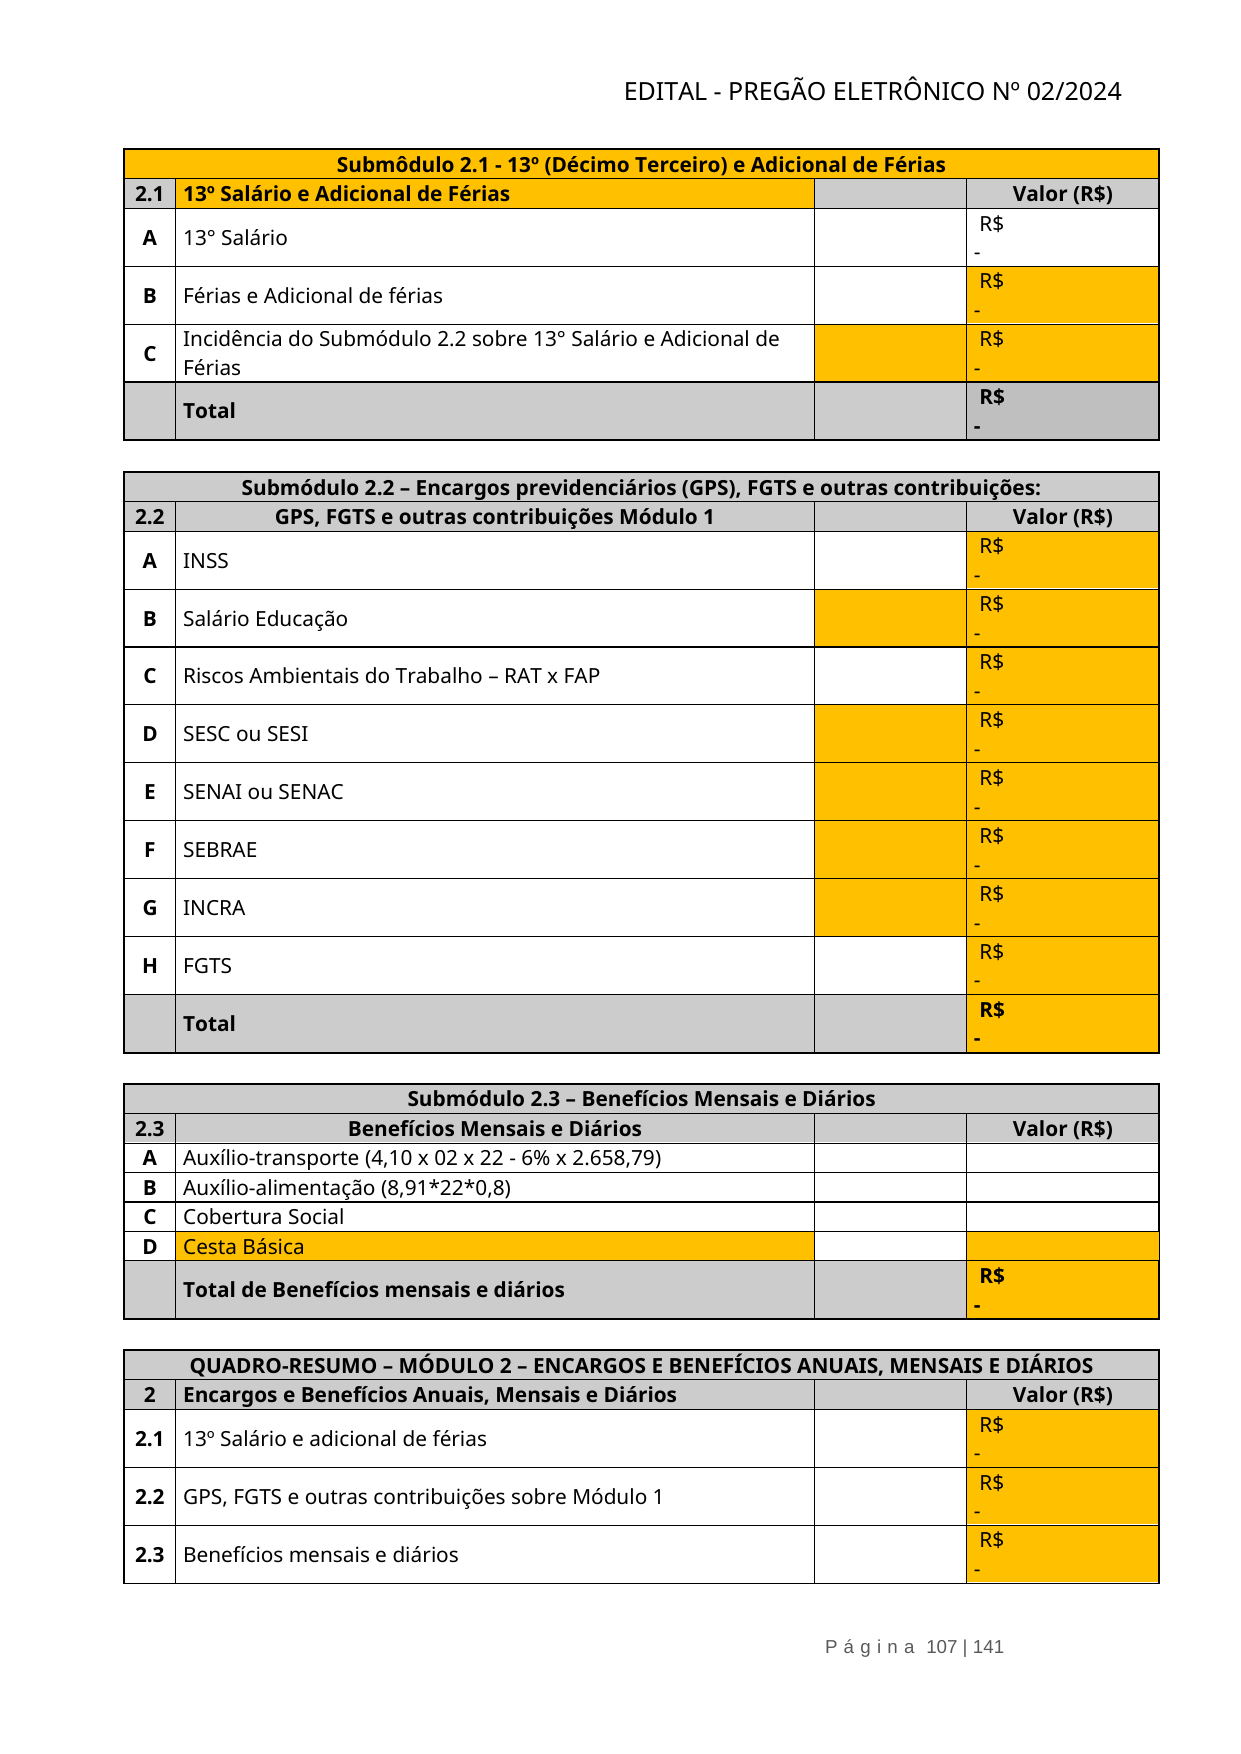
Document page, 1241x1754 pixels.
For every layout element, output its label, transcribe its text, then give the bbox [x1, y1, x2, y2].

table_cell 2.3 [125, 1526, 175, 1582]
table_cell 2.2 [125, 502, 175, 531]
table_cell R$ - [967, 267, 1158, 323]
table_cell Total de Benefícios mensais e diários [176, 1261, 814, 1318]
table_cell [176, 1320, 814, 1349]
table_cell [815, 179, 966, 208]
table_cell [814, 441, 966, 471]
table_cell R$ - [967, 648, 1158, 704]
table_cell Valor (R$) [967, 1380, 1158, 1409]
table_cell C [125, 1203, 175, 1231]
table_cell SENAI ou SENAC [176, 763, 814, 820]
table_cell SEBRAE [176, 821, 814, 878]
table_cell D [125, 1232, 175, 1260]
table_cell [814, 1320, 966, 1349]
table_cell R$ - [967, 821, 1158, 878]
table_cell 2.1 [125, 179, 175, 208]
table_cell Encargos e Benefícios Anuais, Mensais e Diários [176, 1380, 814, 1409]
table_cell [815, 1114, 966, 1142]
table_cell [815, 1232, 966, 1260]
table_cell [176, 1054, 814, 1082]
table_cell R$ - [967, 995, 1158, 1052]
table_cell [815, 325, 966, 381]
table_cell Cesta Básica [176, 1232, 814, 1260]
table_cell Benefícios mensais e diários [176, 1526, 814, 1582]
table_cell Valor (R$) [967, 179, 1158, 208]
table_cell Férias e Adicional de férias [176, 267, 814, 323]
table_cell 2 [125, 1380, 175, 1409]
table_cell SESC ou SESI [176, 705, 814, 762]
table_cell GPS, FGTS e outras contribuições sobre Módulo 1 [176, 1468, 814, 1524]
table_cell C [125, 325, 175, 381]
table_cell Incidência do Submódulo 2.2 sobre 13° Salário e Adicional de Férias [176, 325, 814, 381]
table_cell [815, 502, 966, 531]
table_cell 2.2 [125, 1468, 175, 1524]
table_cell Riscos Ambientais do Trabalho – RAT x FAP [176, 648, 814, 704]
table_cell INCRA [176, 879, 814, 936]
table_cell Benefícios Mensais e Diários [176, 1114, 814, 1142]
table_cell B [125, 267, 175, 323]
table_cell FGTS [176, 937, 814, 994]
table_cell Auxílio-alimentação (8,91*22*0,8) [176, 1173, 814, 1201]
table_cell Valor (R$) [967, 502, 1158, 531]
table_cell [815, 1261, 966, 1318]
table_cell [815, 267, 966, 323]
table_cell F [125, 821, 175, 878]
table_cell R$ - [967, 209, 1158, 266]
table_cell [967, 1173, 1158, 1201]
table_cell R$ - [967, 532, 1158, 588]
table_cell A [125, 209, 175, 266]
table_cell [966, 1320, 1159, 1349]
table_cell [815, 879, 966, 936]
table_cell [814, 1054, 966, 1082]
table_cell [815, 937, 966, 994]
table_cell 13º Salário e Adicional de Férias [176, 179, 814, 208]
table_cell [967, 1203, 1158, 1231]
table_cell [124, 1320, 176, 1349]
table_cell [125, 1261, 175, 1318]
table_cell Submódulo 2.2 – Encargos previdenciários (GPS), FGTS e outras contribuições: [125, 473, 1158, 501]
table_cell [125, 383, 175, 439]
table_cell [815, 1144, 966, 1172]
table_cell [124, 441, 176, 471]
table_cell A [125, 532, 175, 588]
table_cell R$ - [967, 879, 1158, 936]
table_cell [815, 383, 966, 439]
table_cell G [125, 879, 175, 936]
table_cell Total [176, 383, 814, 439]
table_cell A [125, 1144, 175, 1172]
table_cell [967, 1144, 1158, 1172]
table_cell R$ - [967, 325, 1158, 381]
table_cell H [125, 937, 175, 994]
table_cell Submôdulo 2.1 - 13º (Décimo Terceiro) e Adicional de Férias [125, 150, 1158, 178]
table_cell [815, 590, 966, 646]
table_cell R$ - [967, 590, 1158, 646]
table_cell B [125, 590, 175, 646]
table_cell GPS, FGTS e outras contribuições Módulo 1 [176, 502, 814, 531]
table_cell [815, 1526, 966, 1582]
table_cell [815, 995, 966, 1052]
table_cell [815, 1203, 966, 1231]
table_cell [966, 441, 1159, 471]
table_cell [815, 1173, 966, 1201]
table_cell Auxílio-transporte (4,10 x 02 x 22 - 6% x 2.658,79) [176, 1144, 814, 1172]
table_cell Salário Educação [176, 590, 814, 646]
table_cell D [125, 705, 175, 762]
table_cell B [125, 1173, 175, 1201]
table_cell [176, 441, 814, 471]
table_cell Cobertura Social [176, 1203, 814, 1231]
table_cell [815, 648, 966, 704]
table_cell [815, 821, 966, 878]
table_cell R$ - [967, 1410, 1158, 1467]
table_cell [815, 705, 966, 762]
table_cell 13º Salário e adicional de férias [176, 1410, 814, 1467]
table_cell [815, 1380, 966, 1409]
table_cell R$ - [967, 763, 1158, 820]
table_cell C [125, 648, 175, 704]
table_cell [124, 1054, 176, 1082]
table_cell 2.3 [125, 1114, 175, 1142]
table_cell QUADRO-RESUMO – MÓDULO 2 – ENCARGOS E BENEFÍCIOS ANUAIS, MENSAIS E DIÁRIOS [125, 1351, 1158, 1379]
table_cell R$ - [967, 1468, 1158, 1524]
table_cell [815, 763, 966, 820]
table_cell [815, 1468, 966, 1524]
table_cell E [125, 763, 175, 820]
table_cell [125, 995, 175, 1052]
table_cell 13° Salário [176, 209, 814, 266]
table_cell R$ - [967, 383, 1158, 439]
table_cell Valor (R$) [967, 1114, 1158, 1142]
table_cell INSS [176, 532, 814, 588]
table_cell Submódulo 2.3 – Benefícios Mensais e Diários [125, 1085, 1158, 1113]
table_cell 2.1 [125, 1410, 175, 1467]
table_cell R$ - [967, 705, 1158, 762]
table_cell R$ - [967, 937, 1158, 994]
table_cell [967, 1232, 1159, 1260]
table_cell [815, 1410, 966, 1467]
table_cell [815, 532, 966, 588]
table_cell R$ - [967, 1526, 1158, 1582]
table_cell Total [176, 995, 814, 1052]
table_cell [966, 1054, 1159, 1082]
table_cell R$ - [967, 1261, 1158, 1318]
table_cell [815, 209, 966, 266]
